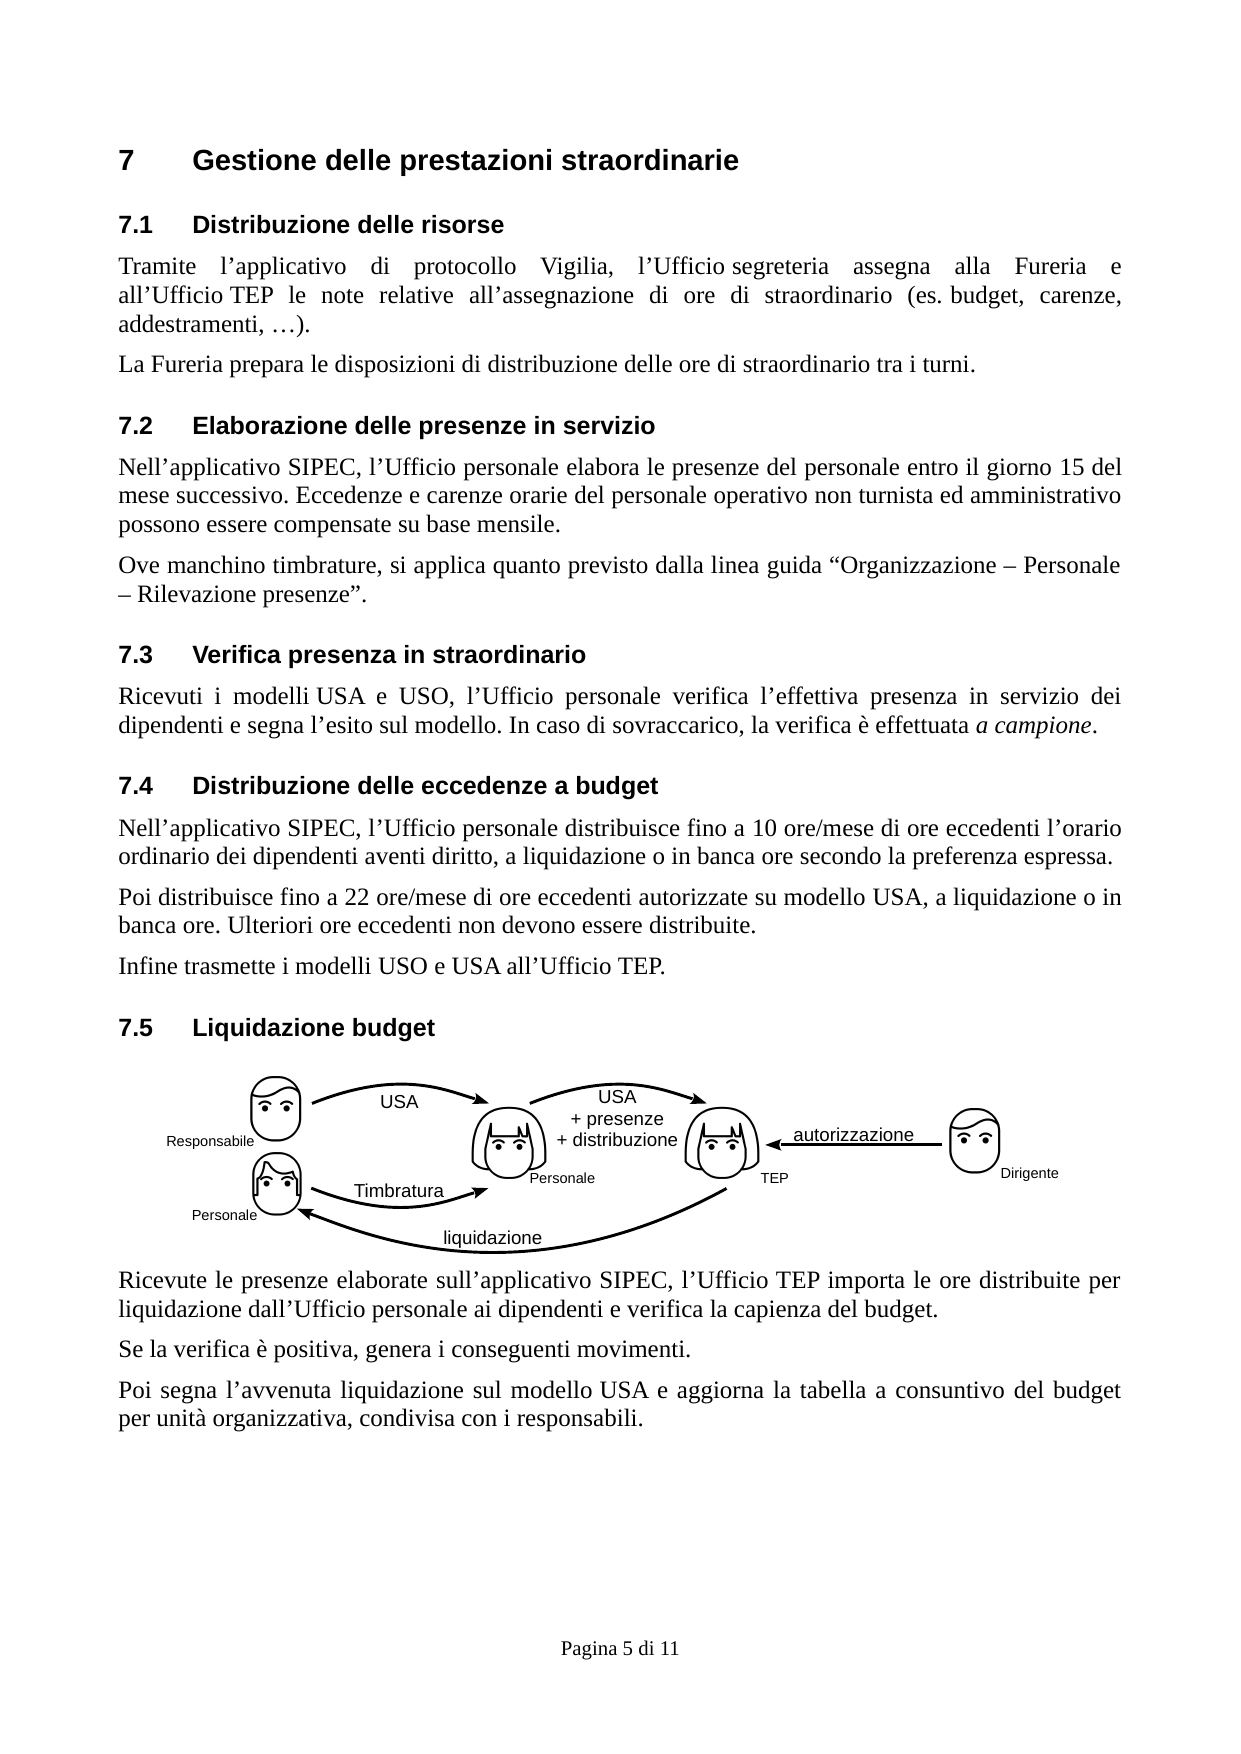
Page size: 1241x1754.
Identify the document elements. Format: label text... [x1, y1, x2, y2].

text Poi distribuisce fino a 22 ore/mese di ore eccedenti autorizzate su modello USA, a liquidazione o in banca ore. Ulteriori ore eccedenti non devono essere distribuite. [118, 882, 1122, 939]
text Infine trasmette i modelli USO e USA all’Ufficio TEP. [118, 951, 1122, 980]
subtitle Distribuzione delle eccedenze a budget [118, 771, 1122, 800]
text Ricevuti i modelli USA e USO, l’Ufficio personale verifica l’effettiva presenza in servizio dei dipendenti e segna l’esito sul modello. In caso di sovraccarico, la verifica è effettuata a campione. [118, 681, 1122, 739]
picture [218, 1053, 347, 1226]
picture [917, 1085, 1046, 1176]
subtitle Distribuzione delle risorse [118, 210, 1122, 239]
subtitle Elaborazione delle presenze in servizio [118, 411, 1122, 439]
subtitle Gestione delle prestazioni straordinarie [118, 143, 1122, 177]
text Tramite l’applicativo di protocollo Vigilia, l’Ufficio segreteria assegna alla Fureria e all’Ufficio TEP le note relative all’assegnazione di ore di straordinario (es. budget, carenze, addestramenti, …). [118, 251, 1122, 337]
picture [666, 1089, 791, 1185]
text Se la verifica è positiva, genera i conseguenti movimenti. [118, 1334, 1122, 1363]
subtitle Verifica presenza in straordinario [118, 640, 1122, 669]
text La Fureria prepara le disposizioni di distribuzione delle ore di straordinario tra i turni. [118, 349, 1122, 378]
text Ove manchino timbrature, si applica quanto previsto dalla linea guida “Organizzazione – Personale – Rilevazione presenze”. [118, 550, 1122, 607]
subtitle Liquidazione budget [118, 1012, 1122, 1041]
text Nell’applicativo SIPEC, l’Ufficio personale elabora le presenze del personale entro il giorno 15 del mese successivo. Eccedenze e carenze orarie del personale operativo non turnista ed amministrativo possono essere compensate su base mensile. [118, 452, 1122, 538]
text Nell’applicativo SIPEC, l’Ufficio personale distribuisce fino a 10 ore/mese di ore eccedenti l’orario ordinario dei dipendenti aventi diritto, a liquidazione o in banca ore secondo la preferenza espressa. [118, 813, 1122, 870]
text Ricevute le presenze elaborate sull’applicativo SIPEC, l’Ufficio TEP importa le ore distribuite per liquidazione dall’Ufficio personale ai dipendenti e verifica la capienza del budget. [118, 1265, 1122, 1322]
picture [453, 1089, 578, 1185]
text Poi segna l’avvenuta liquidazione sul modello USA e aggiorna la tabella a consuntivo del budget per unità organizzativa, condivisa con i responsabili. [118, 1375, 1122, 1432]
